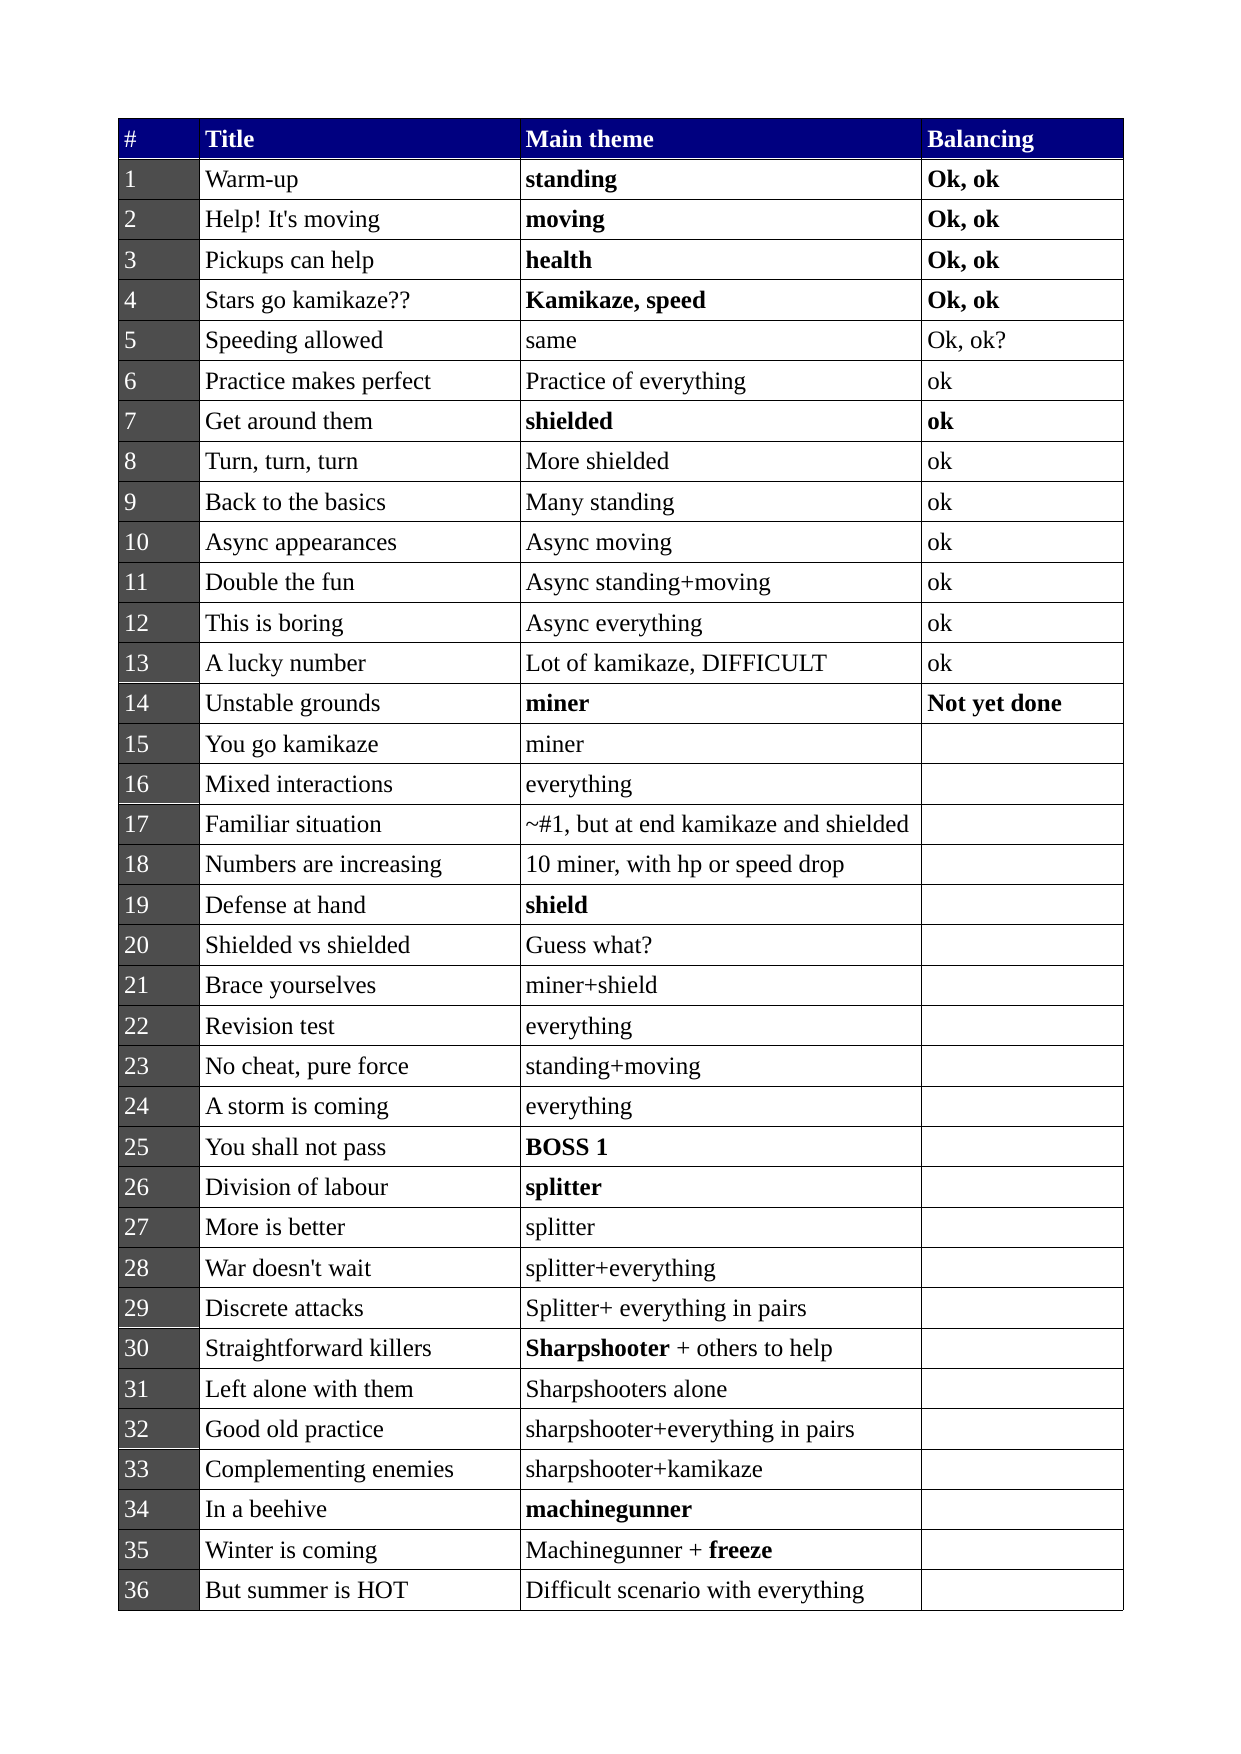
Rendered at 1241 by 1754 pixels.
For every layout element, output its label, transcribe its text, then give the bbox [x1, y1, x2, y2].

table_cell everything [521, 764, 921, 803]
table_cell Straightforward killers [200, 1329, 520, 1368]
table_cell 33 [119, 1450, 199, 1489]
table_cell Async everything [521, 603, 921, 642]
table_cell splitter [521, 1167, 921, 1207]
table_cell standing [521, 160, 921, 199]
table_cell War doesn't wait [200, 1248, 520, 1287]
table_cell 25 [119, 1127, 199, 1166]
table_cell 4 [119, 280, 199, 320]
table_cell 9 [119, 482, 199, 521]
table_cell [922, 885, 1123, 924]
table_cell No cheat, pure force [200, 1046, 520, 1086]
table_cell Ok, ok [922, 200, 1123, 239]
table_cell Difficult scenario with everything [521, 1570, 921, 1610]
table_cell 29 [119, 1288, 199, 1327]
table_cell [922, 724, 1123, 763]
table_header Main theme [521, 119, 921, 158]
table_cell Lot of kamikaze, DIFFICULT [521, 643, 921, 682]
table_cell A storm is coming [200, 1087, 520, 1126]
table_cell Not yet done [922, 684, 1123, 723]
table_cell Defense at hand [200, 885, 520, 924]
table_cell [922, 1127, 1123, 1166]
table_cell Mixed interactions [200, 764, 520, 803]
table_cell 27 [119, 1208, 199, 1247]
table_cell ok [922, 643, 1123, 682]
table_cell splitter [521, 1208, 921, 1247]
table_cell Machinegunner + freeze [521, 1530, 921, 1569]
table_cell 31 [119, 1369, 199, 1408]
table_cell moving [521, 200, 921, 239]
table_cell 1 [119, 160, 199, 199]
table_header Balancing [922, 119, 1123, 158]
table_cell Revision test [200, 1006, 520, 1045]
table_cell 6 [119, 361, 199, 400]
table_cell Splitter+ everything in pairs [521, 1288, 921, 1327]
table_cell [922, 1288, 1123, 1327]
table_cell Help! It's moving [200, 200, 520, 239]
table_cell miner [521, 684, 921, 723]
table_cell Many standing [521, 482, 921, 521]
table_cell ok [922, 563, 1123, 602]
table_cell Division of labour [200, 1167, 520, 1207]
table_cell [922, 1450, 1123, 1489]
table_cell [922, 845, 1123, 884]
table_cell machinegunner [521, 1490, 921, 1529]
table_cell 11 [119, 563, 199, 602]
table_cell BOSS 1 [521, 1127, 921, 1166]
table_cell Warm-up [200, 160, 520, 199]
table_cell 5 [119, 321, 199, 360]
table_cell Async appearances [200, 522, 520, 562]
table_cell Practice makes perfect [200, 361, 520, 400]
table_cell Get around them [200, 401, 520, 441]
table_cell Ok, ok [922, 160, 1123, 199]
table_cell Ok, ok [922, 280, 1123, 320]
table_cell [922, 1208, 1123, 1247]
table_cell 3 [119, 240, 199, 279]
table_cell 34 [119, 1490, 199, 1529]
table_cell 18 [119, 845, 199, 884]
table_cell 19 [119, 885, 199, 924]
table_cell [922, 1006, 1123, 1045]
table_cell But summer is HOT [200, 1570, 520, 1610]
table_cell Guess what? [521, 925, 921, 965]
table_cell Back to the basics [200, 482, 520, 521]
table_cell [922, 1530, 1123, 1569]
table_cell Async moving [521, 522, 921, 562]
table_cell [922, 1167, 1123, 1207]
table_cell shielded [521, 401, 921, 441]
table_cell [922, 925, 1123, 965]
table_cell In a beehive [200, 1490, 520, 1529]
table_cell 30 [119, 1329, 199, 1368]
table_cell sharpshooter+kamikaze [521, 1450, 921, 1489]
table_cell ok [922, 361, 1123, 400]
table_cell ok [922, 603, 1123, 642]
table_cell ok [922, 442, 1123, 481]
table_cell 14 [119, 684, 199, 723]
table_cell Ok, ok? [922, 321, 1123, 360]
table_cell Kamikaze, speed [521, 280, 921, 320]
table_cell miner [521, 724, 921, 763]
table_cell ok [922, 401, 1123, 441]
table_cell standing+moving [521, 1046, 921, 1086]
table_cell miner+shield [521, 966, 921, 1005]
table_cell ~#1, but at end kamikaze and shielded [521, 805, 921, 844]
table_cell Shielded vs shielded [200, 925, 520, 965]
table_cell 35 [119, 1530, 199, 1569]
table_cell Left alone with them [200, 1369, 520, 1408]
table_cell 20 [119, 925, 199, 965]
table_cell sharpshooter+everything in pairs [521, 1409, 921, 1448]
table_header # [119, 119, 199, 158]
table_cell Good old practice [200, 1409, 520, 1448]
table_cell [922, 1570, 1123, 1610]
table_cell Async standing+moving [521, 563, 921, 602]
table_cell You shall not pass [200, 1127, 520, 1166]
table_cell More shielded [521, 442, 921, 481]
table_cell 10 miner, with hp or speed drop [521, 845, 921, 884]
table_cell [922, 1409, 1123, 1448]
table_cell [922, 805, 1123, 844]
table_cell 28 [119, 1248, 199, 1287]
table_cell ok [922, 482, 1123, 521]
table_cell Turn, turn, turn [200, 442, 520, 481]
table_cell 10 [119, 522, 199, 562]
table_cell [922, 1046, 1123, 1086]
table_cell [922, 966, 1123, 1005]
table_cell 13 [119, 643, 199, 682]
table_cell A lucky number [200, 643, 520, 682]
table_cell 15 [119, 724, 199, 763]
table_cell This is boring [200, 603, 520, 642]
table_cell [922, 1329, 1123, 1368]
table_cell [922, 1490, 1123, 1529]
table_cell 21 [119, 966, 199, 1005]
table_cell 17 [119, 805, 199, 844]
table_cell 7 [119, 401, 199, 441]
table_cell Numbers are increasing [200, 845, 520, 884]
table_cell Unstable grounds [200, 684, 520, 723]
table_cell Sharpshooter + others to help [521, 1329, 921, 1368]
table_cell Ok, ok [922, 240, 1123, 279]
table_cell [922, 1248, 1123, 1287]
table_cell 22 [119, 1006, 199, 1045]
table_cell Discrete attacks [200, 1288, 520, 1327]
table_cell Brace yourselves [200, 966, 520, 1005]
table_cell Double the fun [200, 563, 520, 602]
table_cell 36 [119, 1570, 199, 1610]
table_cell Pickups can help [200, 240, 520, 279]
table_cell same [521, 321, 921, 360]
table_cell 2 [119, 200, 199, 239]
table_cell 32 [119, 1409, 199, 1448]
table_cell More is better [200, 1208, 520, 1247]
table_cell everything [521, 1006, 921, 1045]
table_cell Sharpshooters alone [521, 1369, 921, 1408]
table_cell everything [521, 1087, 921, 1126]
table_cell [922, 1087, 1123, 1126]
table_cell 8 [119, 442, 199, 481]
table_cell shield [521, 885, 921, 924]
table_cell Speeding allowed [200, 321, 520, 360]
table_cell 16 [119, 764, 199, 803]
table_cell Stars go kamikaze?? [200, 280, 520, 320]
table_cell 24 [119, 1087, 199, 1126]
table_cell 26 [119, 1167, 199, 1207]
table_cell Winter is coming [200, 1530, 520, 1569]
table_cell Practice of everything [521, 361, 921, 400]
table_cell ok [922, 522, 1123, 562]
table_cell [922, 764, 1123, 803]
table_cell You go kamikaze [200, 724, 520, 763]
table_cell splitter+everything [521, 1248, 921, 1287]
table_cell 23 [119, 1046, 199, 1086]
table_cell Complementing enemies [200, 1450, 520, 1489]
table_header Title [200, 119, 520, 158]
table_cell Familiar situation [200, 805, 520, 844]
table_cell 12 [119, 603, 199, 642]
table_cell [922, 1369, 1123, 1408]
table_cell health [521, 240, 921, 279]
